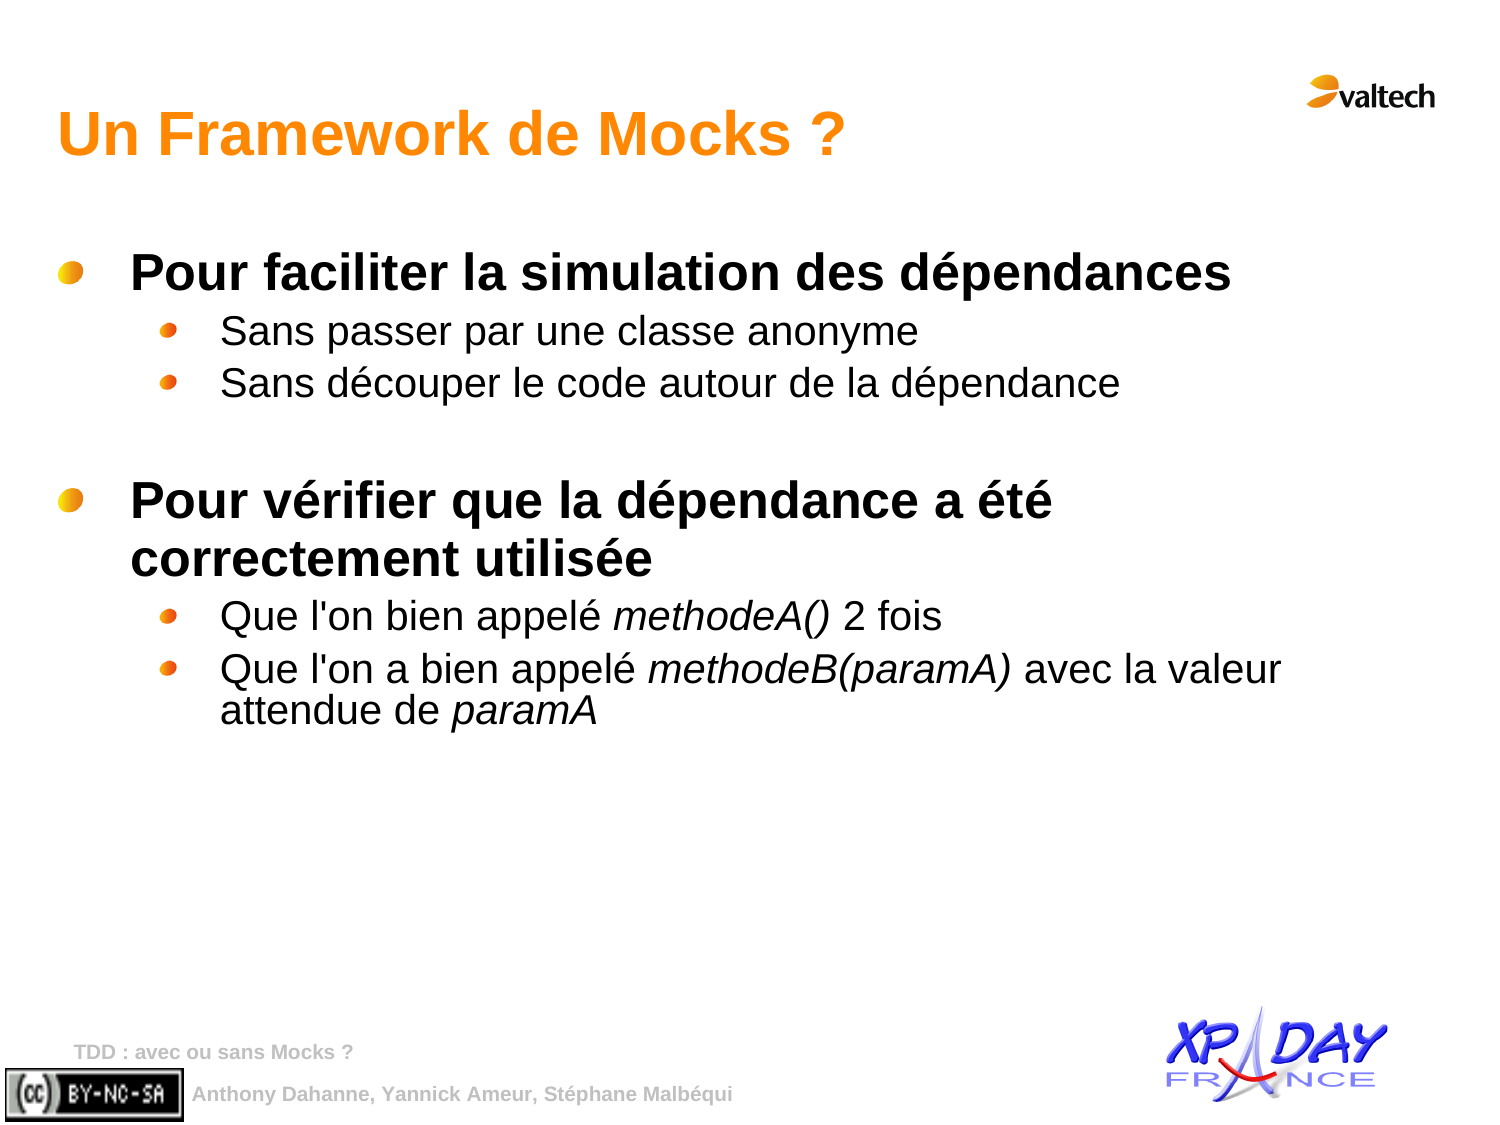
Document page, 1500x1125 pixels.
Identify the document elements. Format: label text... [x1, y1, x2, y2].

picture [1163, 1024, 1388, 1102]
picture [1305, 73, 1436, 109]
title Un Framework de Mocks ? [56, 49, 1293, 219]
picture [5, 1068, 184, 1122]
list Pour faciliter la simulation des dépendances Sans passer par une classe anonyme Sans découper le code autour de la dépendance Pour vérifier que la dépendance a été correctement utilisée Que l'on bien appelé methodeA() 2 fois Que l'on a bien appelé methodeB(paramA) avec la valeur attendue de paramA [57, 243, 1388, 1024]
